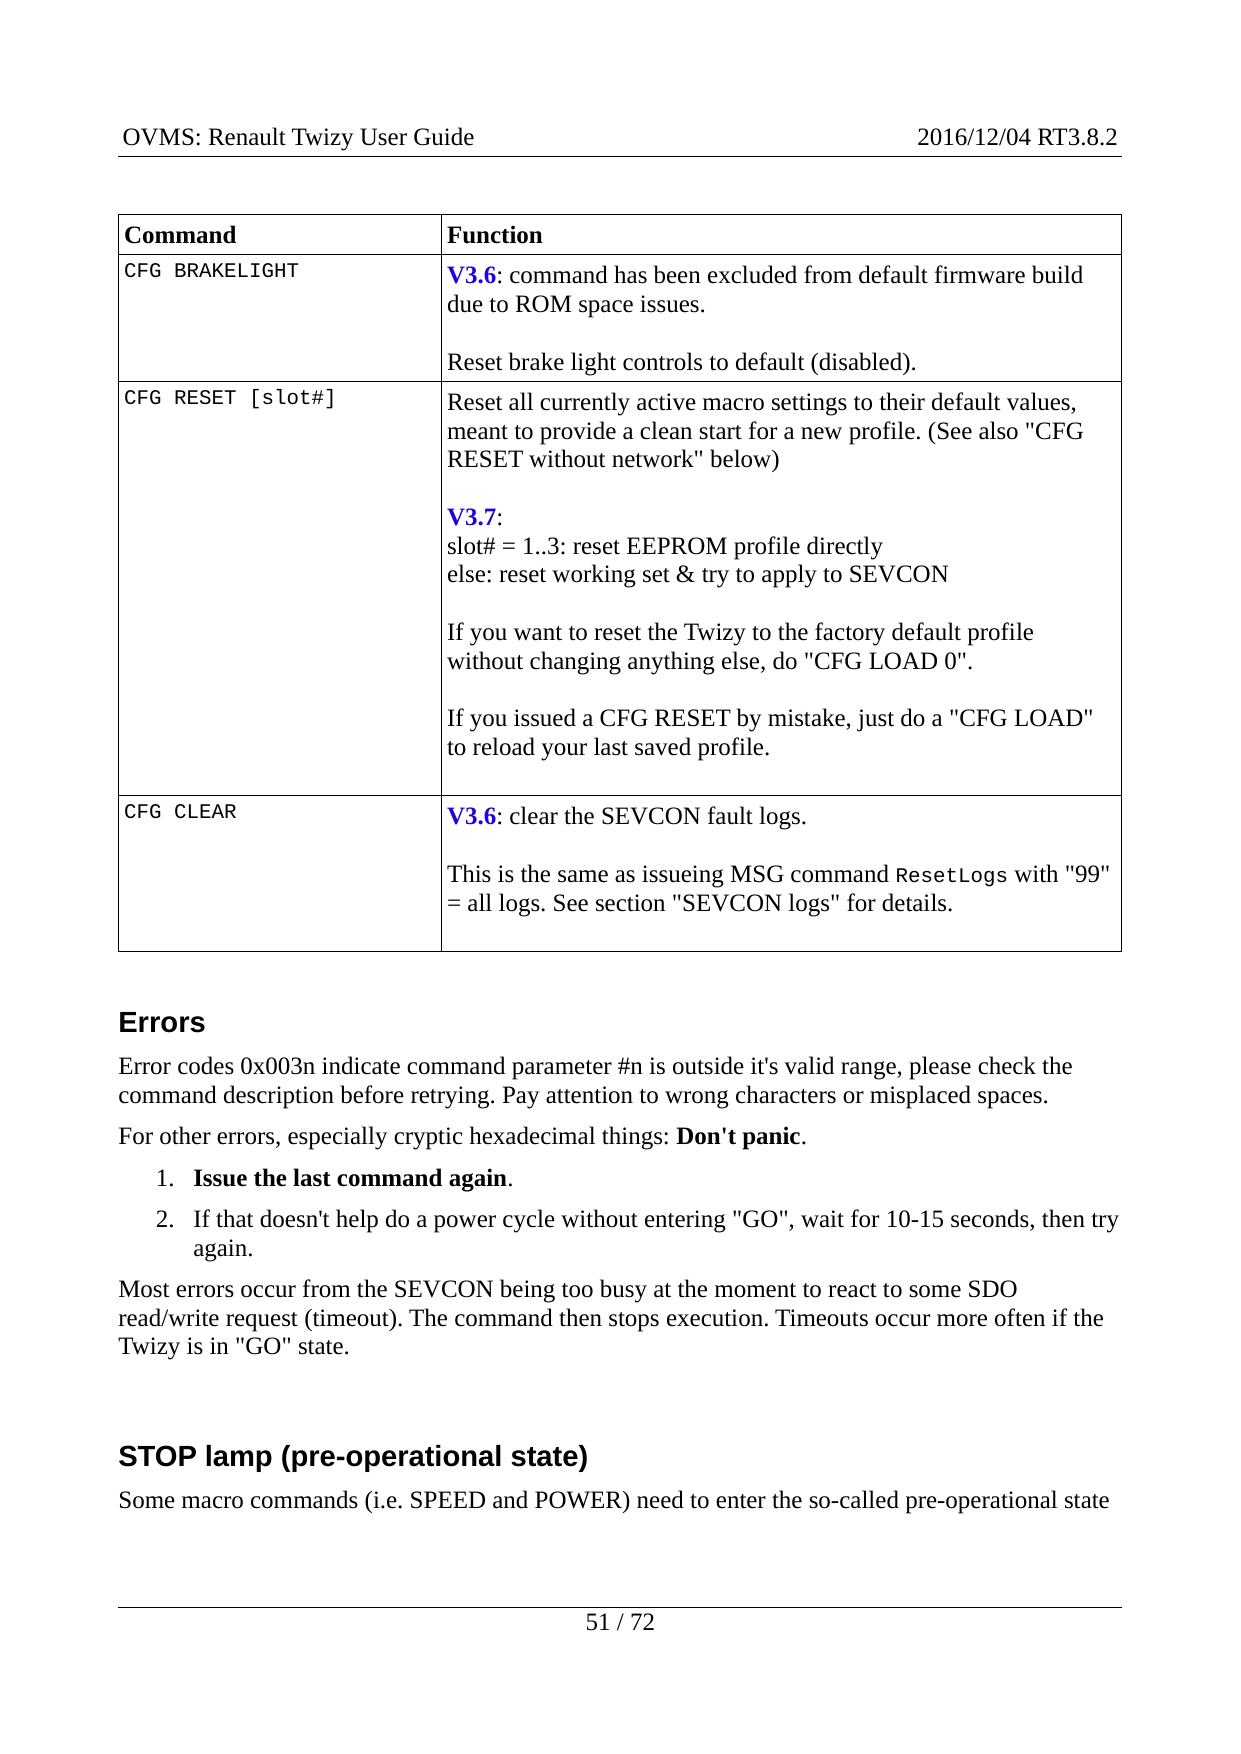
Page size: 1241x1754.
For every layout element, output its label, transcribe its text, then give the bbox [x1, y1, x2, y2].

text Some macro commands (i.e. SPEED and POWER) need to enter the so-called pre-operational state [118, 1485, 1122, 1514]
table_cell CFG CLEAR [119, 796, 441, 951]
table_cell CFG BRAKELIGHT [119, 255, 441, 381]
text For other errors, especially cryptic hexadecimal things: Don't panic. [118, 1121, 1122, 1150]
text Most errors occur from the SEVCON being too busy at the moment to react to some SDO read/write request (timeout). The command then stops execution. Timeouts occur more often if the Twizy is in "GO" state. [118, 1274, 1122, 1360]
subtitle STOP lamp (pre-operational state) [118, 1439, 1122, 1472]
list If that doesn't help do a power cycle without entering "GO", wait for 10-15 seconds, then try again. [156, 1204, 1122, 1261]
table_cell Reset all currently active macro settings to their default values, meant to provide a clean start for a new profile. (See also "CFG RESET without network" below) V3.7: slot# = 1..3: reset EEPROM profile directly else: reset working set & try to apply to SEVCON If you want to reset the Twizy to the factory default profile without changing anything else, do "CFG LOAD 0". If you issued a CFG RESET by mistake, just do a "CFG LOAD" to reload your last saved profile. [442, 382, 1121, 795]
table_header Function [442, 215, 1121, 254]
table_cell V3.6: clear the SEVCON fault logs. This is the same as issueing MSG command ResetLogs with "99" = all logs. See section "SEVCON logs" for details. [442, 796, 1121, 951]
table_header Command [119, 215, 441, 254]
table_cell V3.6: command has been excluded from default firmware build due to ROM space issues. Reset brake light controls to default (disabled). [442, 255, 1121, 381]
list Issue the last command again. [156, 1163, 1122, 1191]
text Error codes 0x003n indicate command parameter #n is outside it's valid range, please check the command description before retrying. Pay attention to wrong characters or misplaced spaces. [118, 1051, 1122, 1109]
subtitle Errors [118, 1005, 1122, 1039]
table_cell CFG RESET [slot#] [119, 382, 441, 795]
